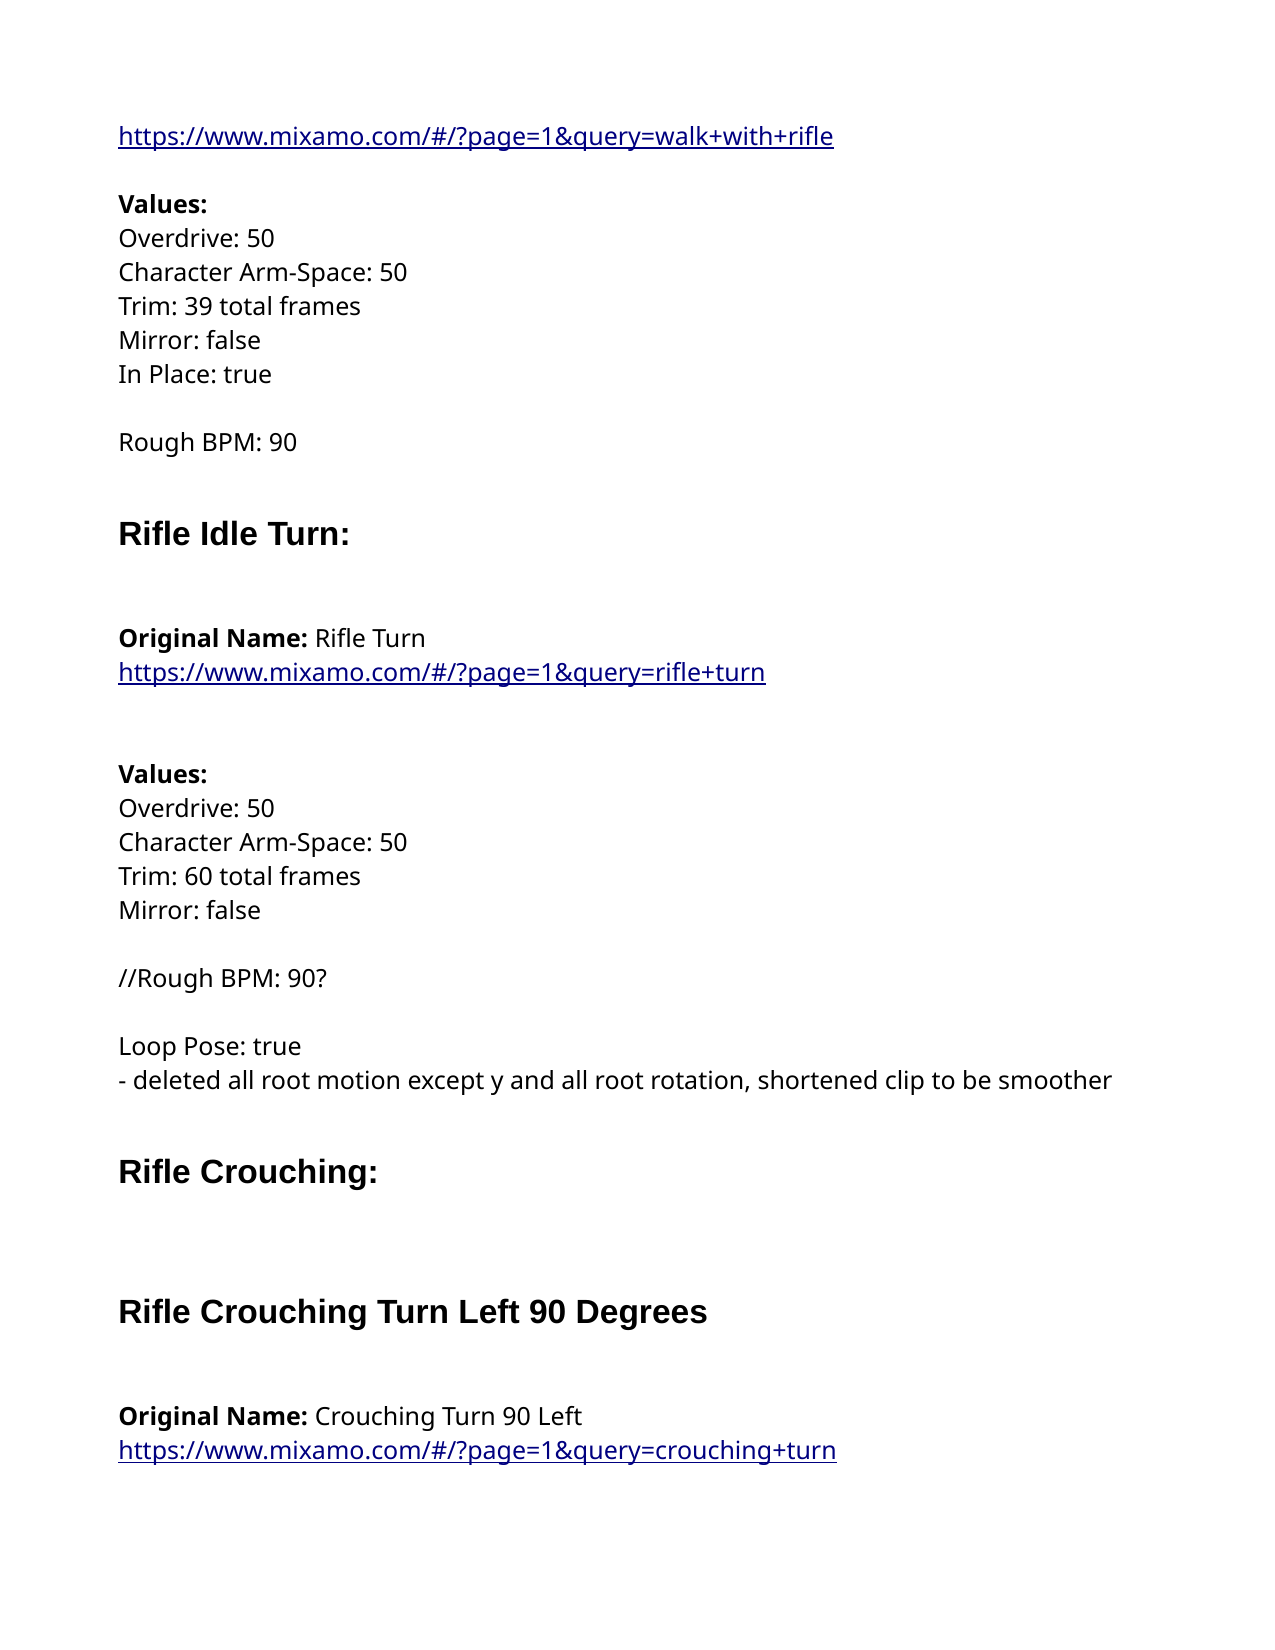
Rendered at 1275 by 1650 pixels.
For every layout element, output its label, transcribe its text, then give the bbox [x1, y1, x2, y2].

text Values: [118, 186, 1157, 220]
text Overdrive: 50 [118, 220, 1157, 254]
subtitle Rifle Crouching Turn Left 90 Degrees [118, 1292, 1157, 1331]
text https://www.mixamo.com/#/?page=1&query=crouching+turn [118, 1433, 1157, 1467]
text Loop Pose: true [118, 1029, 1157, 1063]
text Character Arm-Space: 50 [118, 254, 1157, 288]
text Rough BPM: 90 [118, 425, 1157, 459]
text Trim: 39 total frames [118, 288, 1157, 322]
subtitle Rifle Crouching: [118, 1152, 1157, 1191]
text - deleted all root motion except y and all root rotation, shortened clip to be smoother [118, 1063, 1157, 1097]
text Overdrive: 50 [118, 791, 1157, 824]
text Values: [118, 756, 1157, 791]
text Original Name: Rifle Turn [118, 620, 1157, 654]
subtitle Rifle Idle Turn: [118, 514, 1157, 552]
text In Place: true [118, 357, 1157, 391]
text Original Name: Crouching Turn 90 Left [118, 1399, 1157, 1433]
text https://www.mixamo.com/#/?page=1&query=rifle+turn [118, 654, 1157, 688]
text Mirror: false [118, 893, 1157, 927]
text Character Arm-Space: 50 [118, 824, 1157, 859]
text https://www.mixamo.com/#/?page=1&query=walk+with+rifle [118, 118, 1157, 152]
text //Rough BPM: 90? [118, 961, 1157, 995]
text Trim: 60 total frames [118, 859, 1157, 893]
text Mirror: false [118, 322, 1157, 357]
